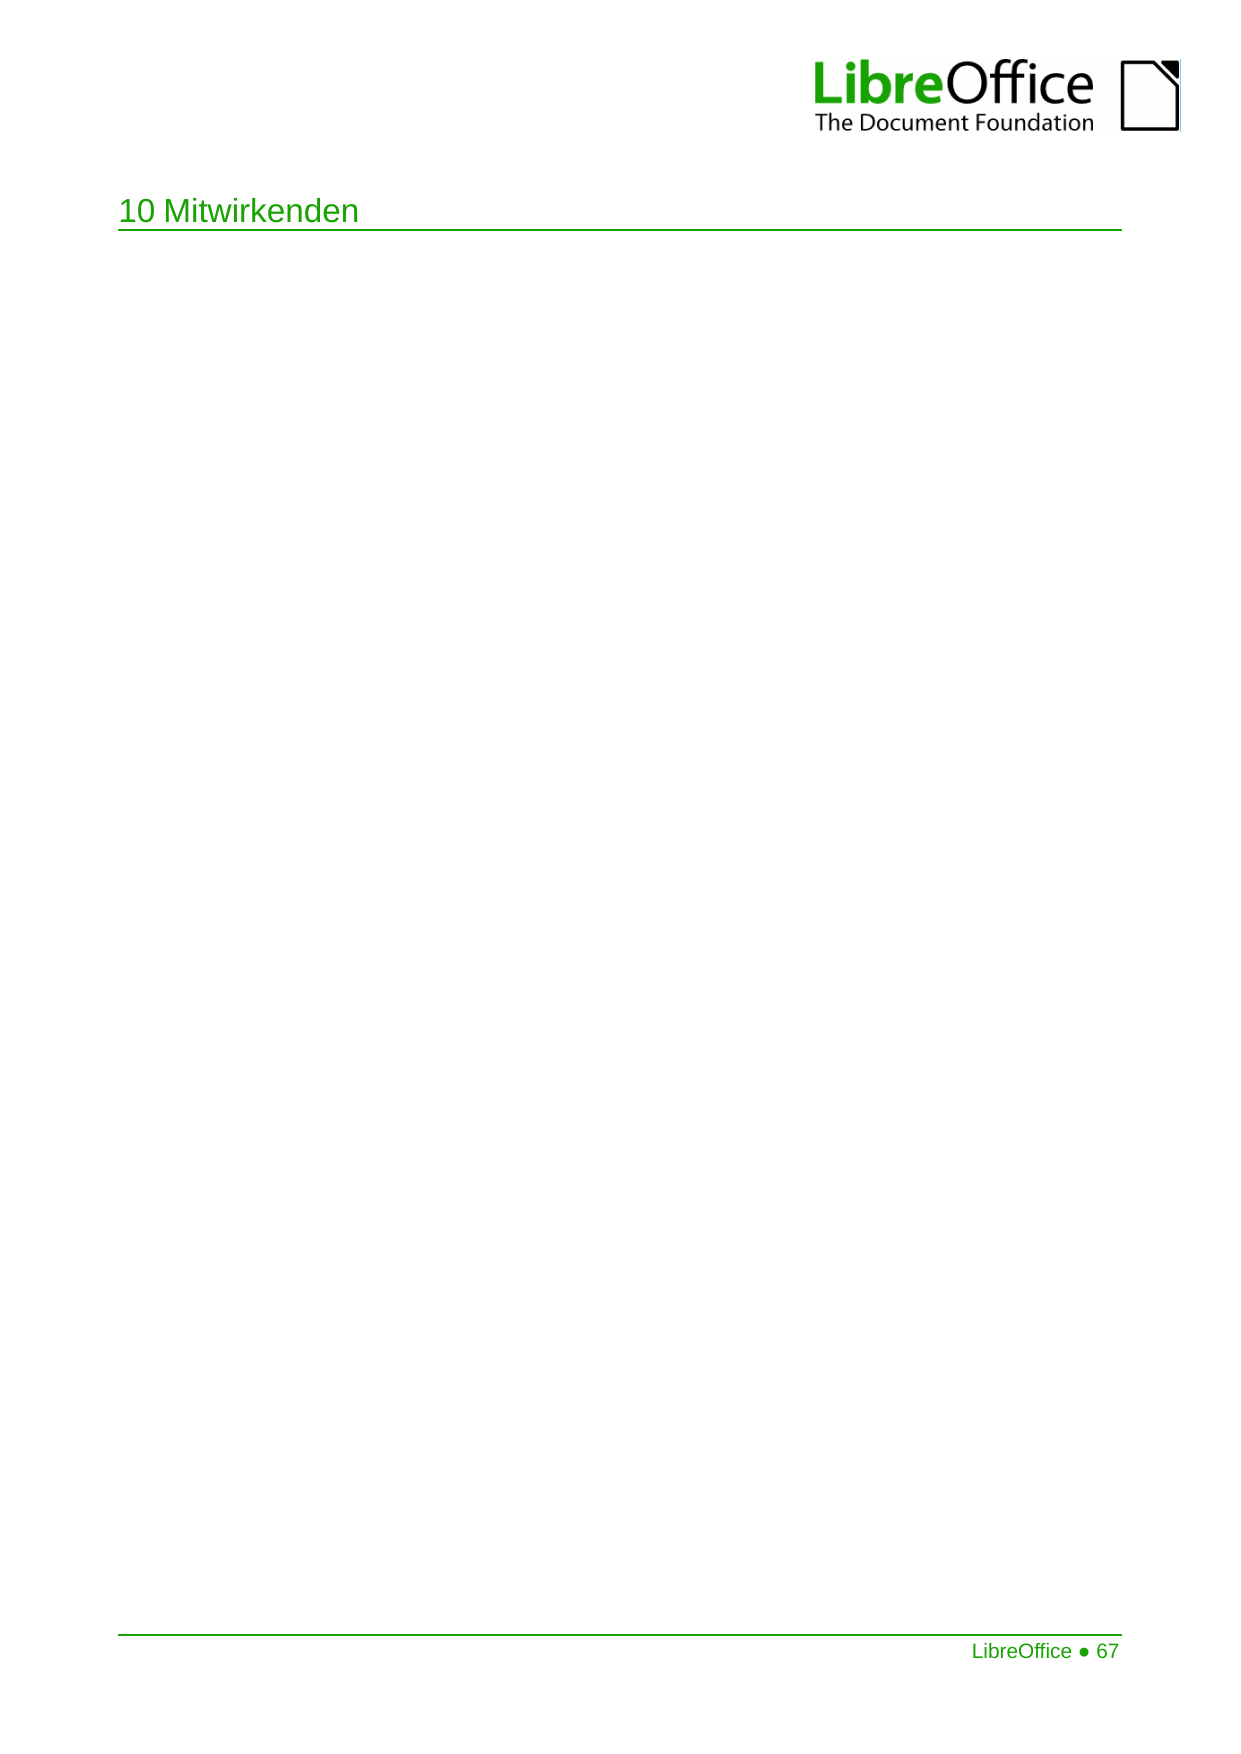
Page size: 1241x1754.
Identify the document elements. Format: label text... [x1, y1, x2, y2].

picture [814, 59, 1181, 132]
subtitle Mitwirkenden [118, 170, 1122, 229]
